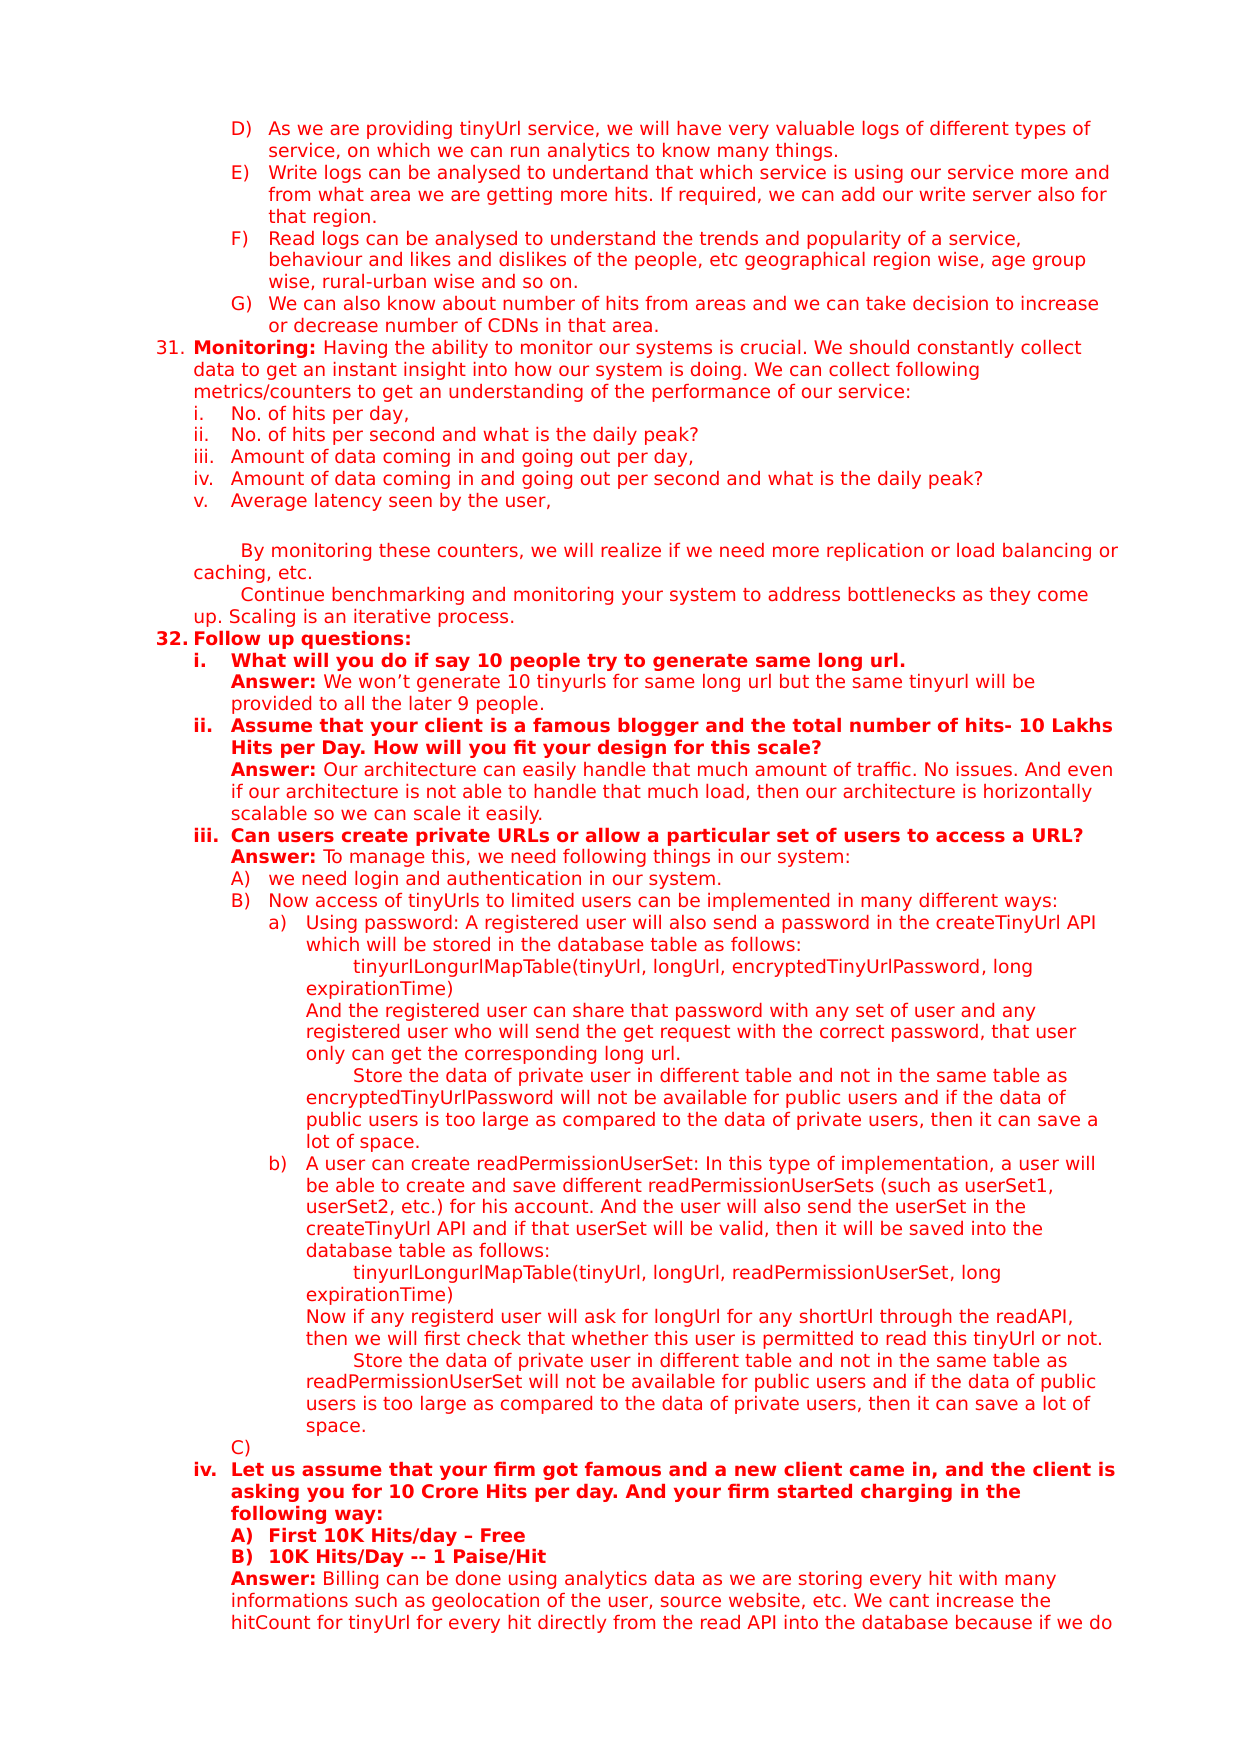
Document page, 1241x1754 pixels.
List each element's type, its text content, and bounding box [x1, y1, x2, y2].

list Continue benchmarking and monitoring your system to address bottlenecks as they come up. Scaling is an iterative process. [156, 584, 1122, 628]
list Let us assume that your firm got famous and a new client came in, and the client is asking you for 10 Crore Hits per day. And your firm started charging in the following way: [193, 1459, 1122, 1524]
list Assume that your client is a famous blogger and the total number of hits- 10 Lakhs Hits per Day. How will you fit your design for this scale? [193, 715, 1122, 759]
list Store the data of private user in different table and not in the same table as readPermissionUserSet will not be available for public users and if the data of public users is too large as compared to the data of private users, then it can save a lot of space. [268, 1349, 1122, 1437]
list Answer: Billing can be done using analytics data as we are storing every hit with many informations such as geolocation of the user, source website, etc. We cant increase the hitCount for tinyUrl for every hit directly from the read API into the database because if we do [193, 1568, 1122, 1634]
list Follow up questions: [156, 628, 1122, 649]
list By monitoring these counters, we will realize if we need more replication or load balancing or caching, etc. [156, 540, 1122, 584]
list Monitoring: Having the ability to monitor our systems is crucial. We should constantly collect data to get an instant insight into how our system is doing. We can collect following metrics/counters to get an understanding of the performance of our service: [156, 337, 1122, 402]
list We can also know about number of hits from areas and we can take decision to increase or decrease number of CDNs in that area. [231, 293, 1122, 337]
list Now if any registerd user will ask for longUrl for any shortUrl through the readAPI, then we will first check that whether this user is permitted to read this tinyUrl or not. [268, 1306, 1122, 1349]
list No. of hits per second and what is the daily peak? [193, 424, 1122, 446]
list Amount of data coming in and going out per second and what is the daily peak? [193, 468, 1122, 490]
list Using password: A registered user will also send a password in the createTinyUrl API which will be stored in the database table as follows: [268, 912, 1122, 956]
list tinyurlLongurlMapTable(tinyUrl, longUrl, encryptedTinyUrlPassword, long expirationTime) [268, 956, 1122, 999]
list Answer: To manage this, we need following things in our system: [193, 846, 1122, 868]
list Answer: We won’t generate 10 tinyurls for same long url but the same tinyurl will be provided to all the later 9 people. [193, 671, 1122, 715]
list 10K Hits/Day -- 1 Paise/Hit [231, 1546, 1122, 1568]
list Can users create private URLs or allow a particular set of users to access a URL? [193, 824, 1122, 846]
list tinyurlLongurlMapTable(tinyUrl, longUrl, readPermissionUserSet, long expirationTime) [268, 1262, 1122, 1306]
list Store the data of private user in different table and not in the same table as encryptedTinyUrlPassword will not be available for public users and if the data of public users is too large as compared to the data of private users, then it can save a lot of space. [268, 1065, 1122, 1153]
list Amount of data coming in and going out per day, [193, 446, 1122, 468]
list What will you do if say 10 people try to generate same long url. [193, 649, 1122, 671]
list Read logs can be analysed to understand the trends and popularity of a service, behaviour and likes and dislikes of the people, etc geographical region wise, age group wise, rural-urban wise and so on. [231, 227, 1122, 293]
list Average latency seen by the user, [193, 490, 1122, 512]
list we need login and authentication in our system. [231, 868, 1122, 890]
list Now access of tinyUrls to limited users can be implemented in many different ways: [231, 890, 1122, 912]
list First 10K Hits/day – Free [231, 1524, 1122, 1546]
list A user can create readPermissionUserSet: In this type of implementation, a user will be able to create and save different readPermissionUserSets (such as userSet1, userSet2, etc.) for his account. And the user will also send the userSet in the createTinyUrl API and if that userSet will be valid, then it will be saved into the database table as follows: [268, 1153, 1122, 1262]
list No. of hits per day, [193, 402, 1122, 424]
list Write logs can be analysed to undertand that which service is using our service more and from what area we are getting more hits. If required, we can add our write server also for that region. [231, 162, 1122, 227]
list As we are providing tinyUrl service, we will have very valuable logs of different types of service, on which we can run analytics to know many things. [231, 118, 1122, 162]
list And the registered user can share that password with any set of user and any registered user who will send the get request with the correct password, that user only can get the corresponding long url. [268, 999, 1122, 1065]
list Answer: Our architecture can easily handle that much amount of traffic. No issues. And even if our architecture is not able to handle that much load, then our architecture is horizontally scalable so we can scale it easily. [193, 759, 1122, 824]
